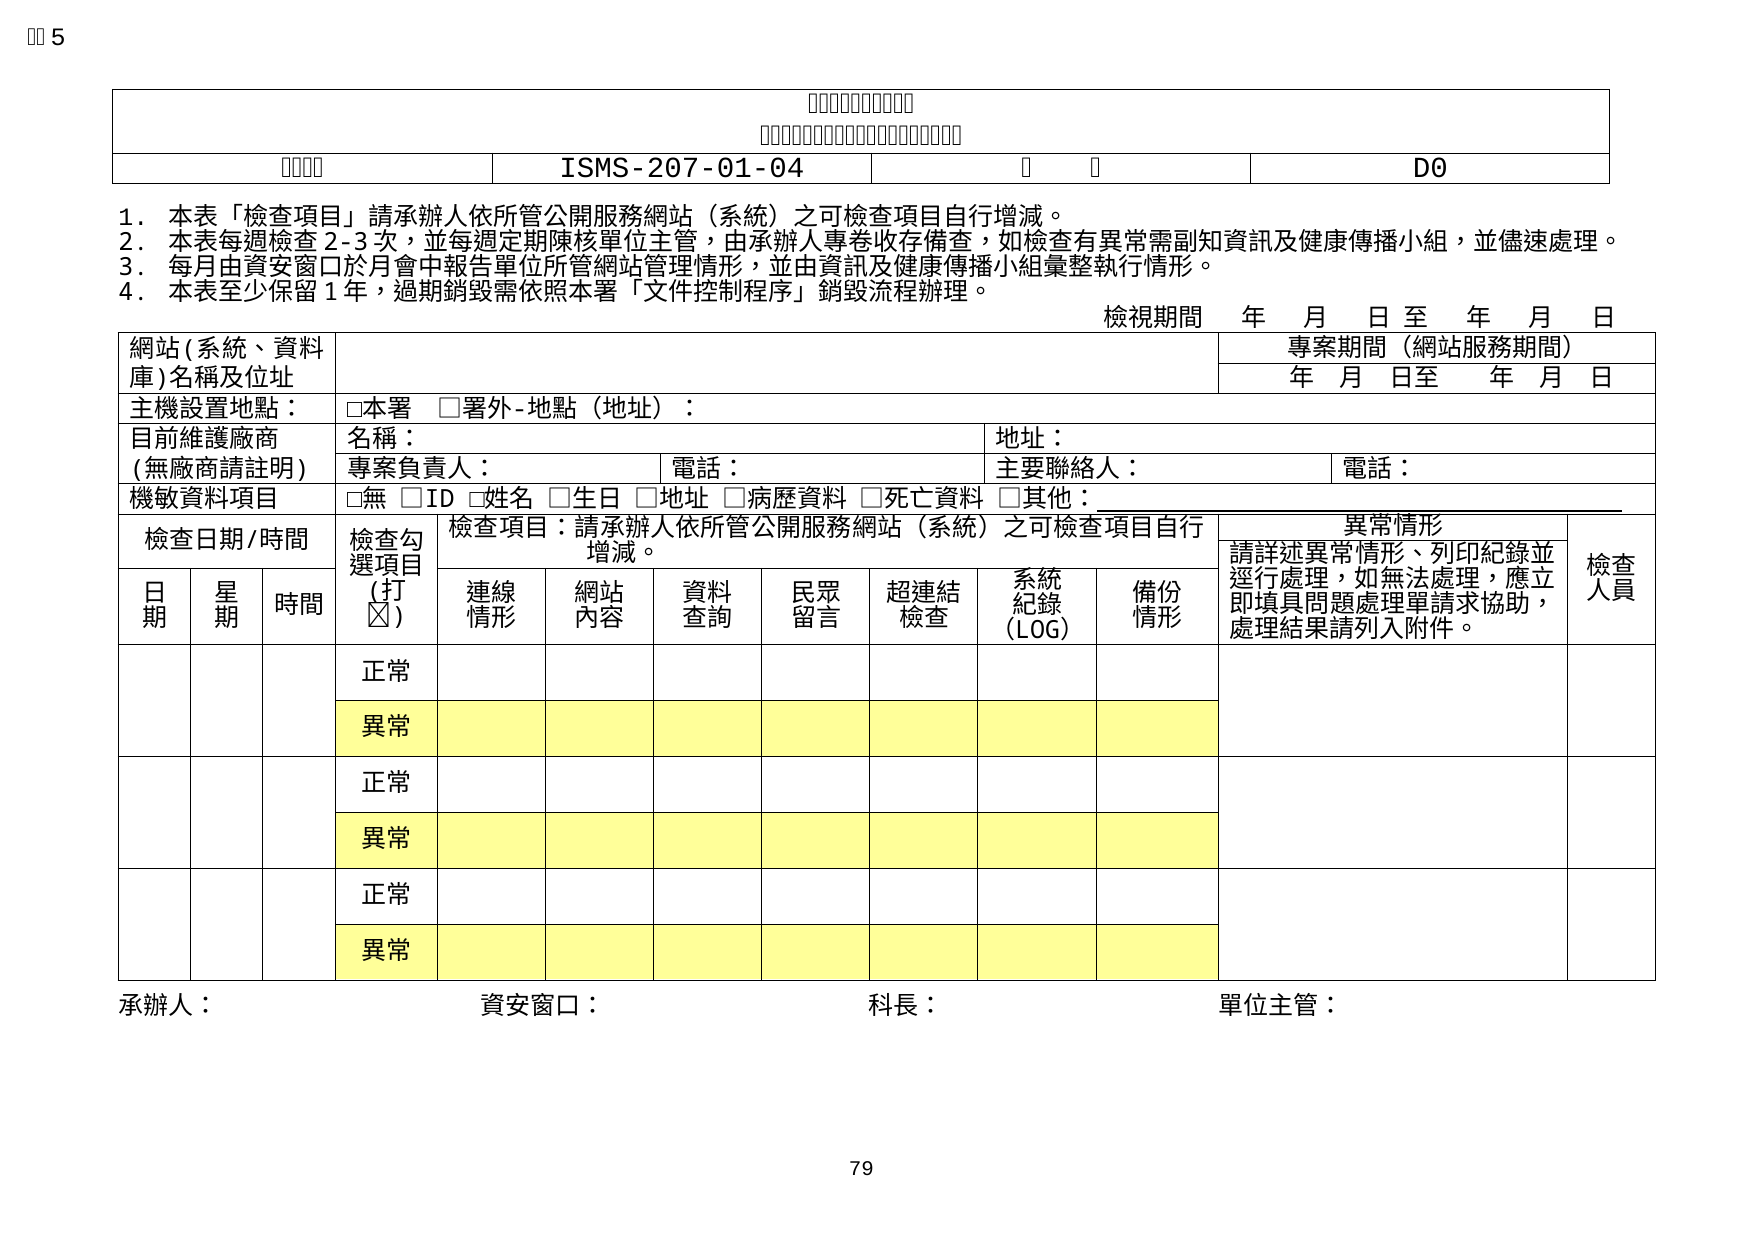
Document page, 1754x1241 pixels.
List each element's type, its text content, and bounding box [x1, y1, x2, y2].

table_cell [546, 701, 653, 756]
table_cell [978, 645, 1096, 700]
table_cell 檢查人員 [1568, 515, 1655, 644]
table_cell 主要聯絡人： [985, 454, 1331, 483]
table_cell [870, 925, 977, 979]
table_cell 正常 [336, 645, 437, 700]
table_cell [119, 869, 190, 979]
table_cell [762, 645, 869, 700]
table_cell 檢查項目：請承辦人依所管公開服務網站（系統）之可檢查項目自行增減。 [438, 515, 1218, 568]
table_cell [1219, 757, 1567, 868]
table_cell 異常 [336, 701, 437, 756]
table_cell □無 □ID □姓名 □生日 □地址 □病歷資料 □死亡資料 □其他： [336, 484, 1655, 513]
table_cell 資料 查詢 [654, 569, 761, 644]
table_cell 連線 情形 [438, 569, 545, 644]
table_cell [1219, 645, 1567, 756]
table_cell 名稱： [336, 424, 984, 453]
table_cell [1097, 813, 1218, 868]
table_cell [870, 701, 977, 756]
table_cell [654, 645, 761, 700]
table_cell [546, 757, 653, 812]
table_header 專案期間（網站服務期間） [1219, 333, 1655, 362]
table_cell [546, 645, 653, 700]
list 附表5 [27, 24, 122, 52]
table_cell [438, 813, 545, 868]
table_cell [438, 925, 545, 979]
table_cell [191, 645, 262, 756]
table_cell [762, 869, 869, 924]
table_cell [119, 757, 190, 868]
table_cell [762, 925, 869, 979]
text 承辦人： 資安窗口： 科長： 單位主管： [118, 991, 1604, 1020]
table_cell [1568, 757, 1655, 868]
table_cell 年 月 日至 年 月 日 [1219, 364, 1655, 393]
table_cell [438, 701, 545, 756]
table_cell [438, 869, 545, 924]
table_cell [1097, 701, 1218, 756]
list 本表至少保留1年，過期銷毀需依照本署「文件控制程序」銷毀流程辦理。 [118, 280, 1614, 305]
list 本表「檢查項目」請承辦人依所管公開服務網站（系統）之可檢查項目自行增減。 [118, 205, 1614, 230]
table_cell 檢查勾選項目 (打) [336, 515, 437, 644]
table_cell [1097, 757, 1218, 812]
table_cell 專案負責人： [336, 454, 660, 483]
table_cell 正常 [336, 869, 437, 924]
table_cell [654, 701, 761, 756]
table_cell [870, 757, 977, 812]
table_cell [978, 757, 1096, 812]
table_cell [546, 869, 653, 924]
table_cell [762, 701, 869, 756]
table_cell 民眾 留言 [762, 569, 869, 644]
table_cell 異常 [336, 813, 437, 868]
table_cell 備份 情形 [1097, 569, 1218, 644]
table_cell [263, 869, 335, 979]
table_cell 正常 [336, 757, 437, 812]
table_cell [870, 645, 977, 700]
table_cell [654, 869, 761, 924]
table_cell 電話： [1332, 454, 1655, 483]
table_cell [978, 925, 1096, 979]
table_cell [119, 645, 190, 756]
table_cell 機敏資料項目 [119, 484, 335, 513]
table_cell [978, 869, 1096, 924]
table_cell 網站 內容 [546, 569, 653, 644]
table_cell 異常 [336, 925, 437, 979]
table_cell [546, 925, 653, 979]
table_cell 系統 紀錄 （LOG） [978, 569, 1096, 644]
table_cell [654, 925, 761, 979]
table_header 網站(系統、資料庫)名稱及位址 [119, 333, 335, 393]
table_cell [870, 869, 977, 924]
table_cell [546, 813, 653, 868]
table_cell 超連結 檢查 [870, 569, 977, 644]
table_cell [1568, 645, 1655, 756]
table_cell 星期 [191, 569, 262, 644]
table_cell 電話： [661, 454, 984, 483]
table_cell [263, 645, 335, 756]
table_cell [191, 869, 262, 979]
table_cell 地址： [985, 424, 1655, 453]
table_cell [1219, 869, 1567, 979]
table_cell [263, 757, 335, 868]
table_cell [1097, 869, 1218, 924]
table_cell [654, 757, 761, 812]
table_cell [191, 757, 262, 868]
table_cell [870, 813, 977, 868]
table_cell [978, 813, 1096, 868]
table_cell [654, 813, 761, 868]
table_cell [1097, 925, 1218, 979]
list 每月由資安窗口於月會中報告單位所管網站管理情形，並由資訊及健康傳播小組彙整執行情形。 [118, 255, 1614, 280]
table_cell [438, 645, 545, 700]
table_cell □本署 □署外-地點（地址）： [336, 394, 1655, 423]
list 本表每週檢查2-3次，並每週定期陳核單位主管，由承辦人專卷收存備查，如檢查有異常需副知資訊及健康傳播小組，並儘速處理。 [118, 230, 1614, 255]
table_cell 日期 [119, 569, 190, 644]
table_cell [762, 757, 869, 812]
table_cell [978, 701, 1096, 756]
list [12, 17, 137, 73]
text 檢視期間 年 月 日 至 年 月 日 [118, 305, 1616, 332]
table_cell [1568, 869, 1655, 979]
table_cell [762, 813, 869, 868]
table_cell 主機設置地點： [119, 394, 335, 423]
table_cell 目前維護廠商 (無廠商請註明) [119, 424, 335, 483]
table_cell 異常情形 [1219, 515, 1567, 540]
table_header [336, 333, 1218, 393]
table_cell [438, 757, 545, 812]
table_cell 時間 [263, 569, 335, 644]
table_cell [1097, 645, 1218, 700]
table_cell 檢查日期/時間 [119, 515, 335, 568]
table_cell 請詳述異常情形、列印紀錄並逕行處理，如無法處理，應立即填具問題處理單請求協助，處理結果請列入附件。 [1219, 541, 1567, 644]
